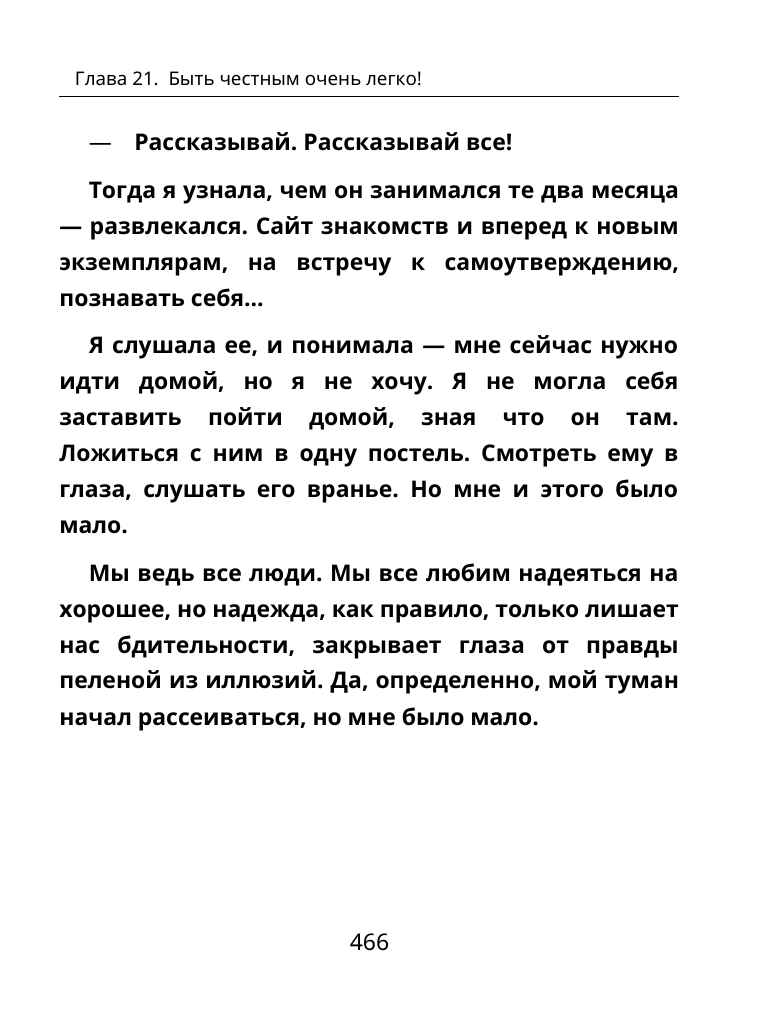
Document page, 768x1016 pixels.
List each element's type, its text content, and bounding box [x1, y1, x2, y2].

text Тогда я узнала, чем он занимался те два месяца — развлекался. Сайт знакомств и вперед к новым экземплярам, на встречу к самоутверждению, познавать себя... [59, 174, 679, 313]
text Я слушала ее, и понимала — мне сейчас нужно идти домой, но я не хочу. Я не могла себя заставить пойти домой, зная что он там. Ложиться с ним в одну постель. Смотреть ему в глаза, слушать его вранье. Но мне и этого было мало. [59, 329, 679, 540]
text Мы ведь все люди. Мы все любим надеяться на хорошее, но надежда, как правило, только лишает нас бдительности, закрывает глаза от правды пеленой из иллюзий. Да, определенно, мой туман начал рассеиваться, но мне было мало. [59, 557, 679, 732]
list Рассказывай. Рассказывай все! [59, 126, 679, 157]
